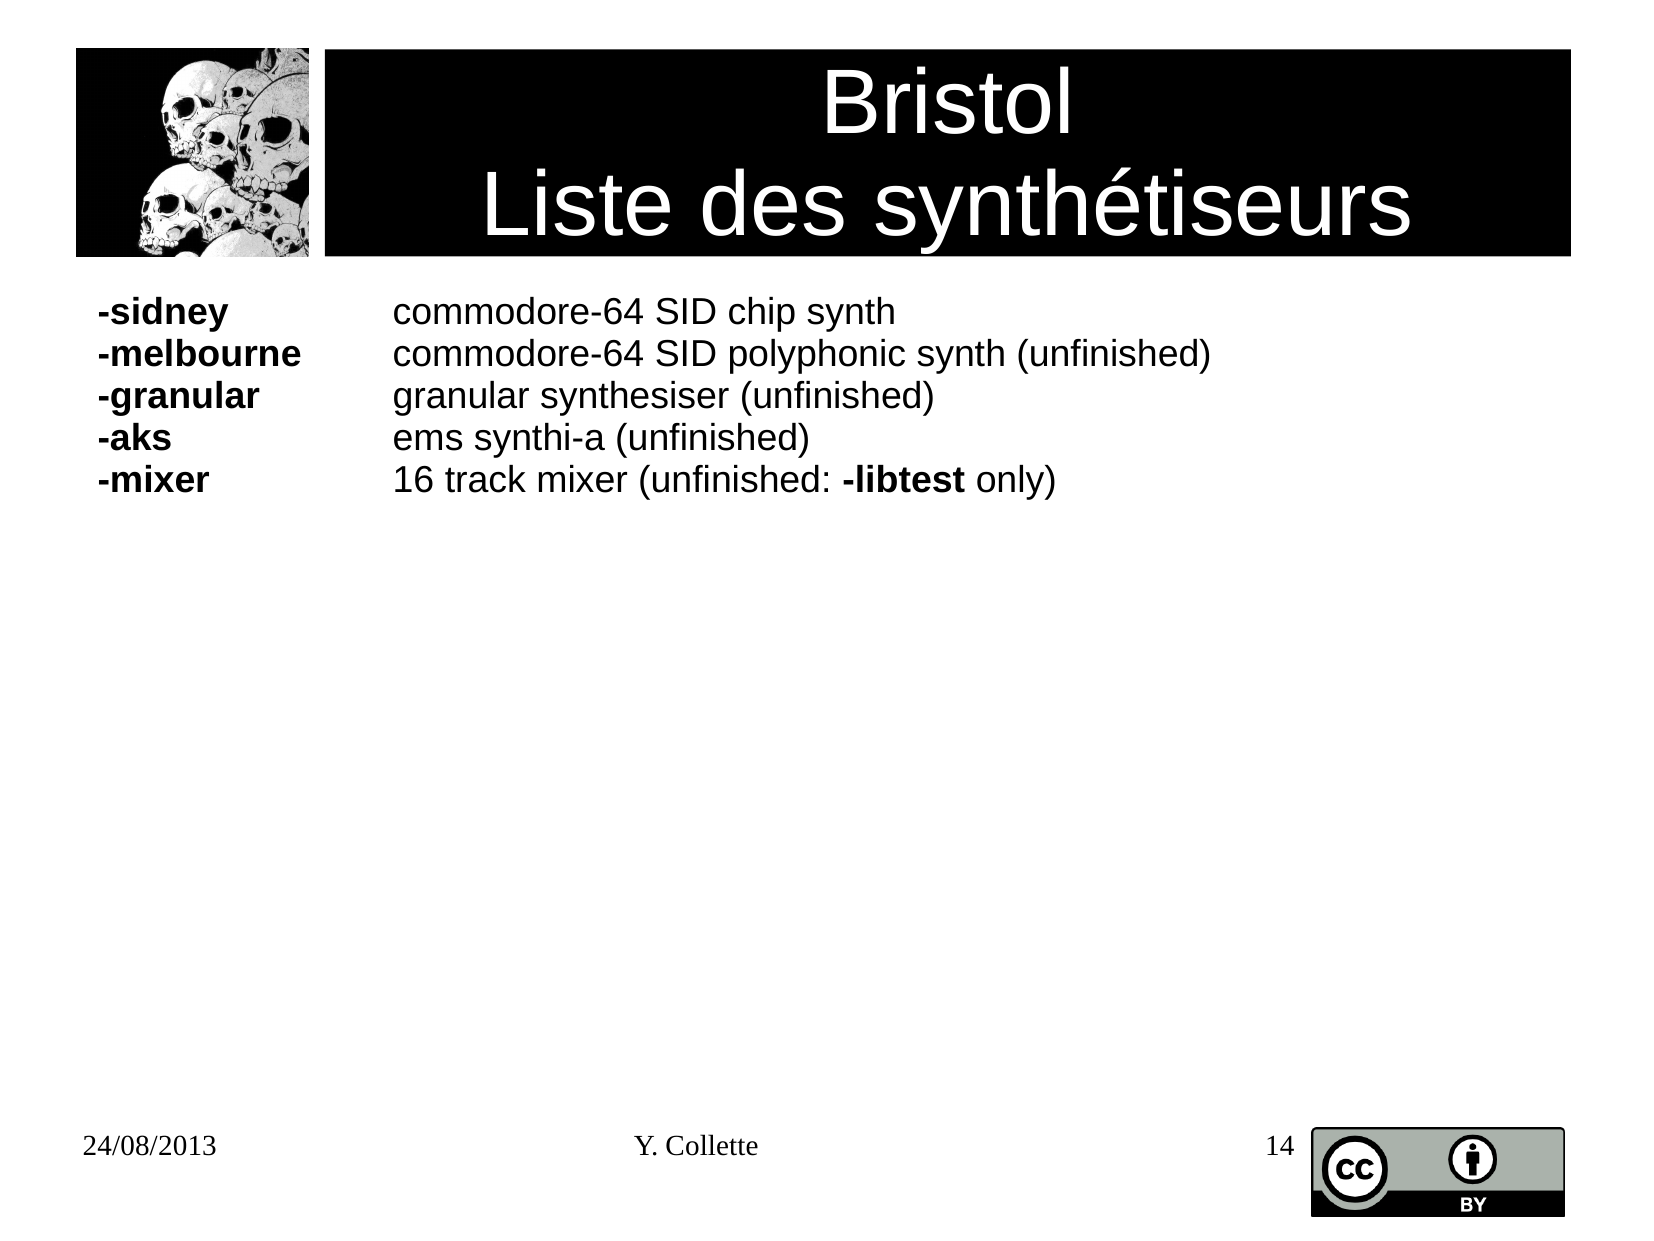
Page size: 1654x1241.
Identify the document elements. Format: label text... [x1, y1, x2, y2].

title Bristol Liste des synthétiseurs [324, 49, 1571, 257]
picture [1311, 1127, 1565, 1217]
text_box -sidney commodore-64 SID chip synth -melbourne commodore-64 SID polyphonic synth (unfinished) -granular granular synthesiser (unfinished) -aks ems synthi-a (unfinished) -mixer 16 track mixer (unfinished: -libtest only) [82, 283, 1571, 509]
picture [76, 48, 309, 257]
